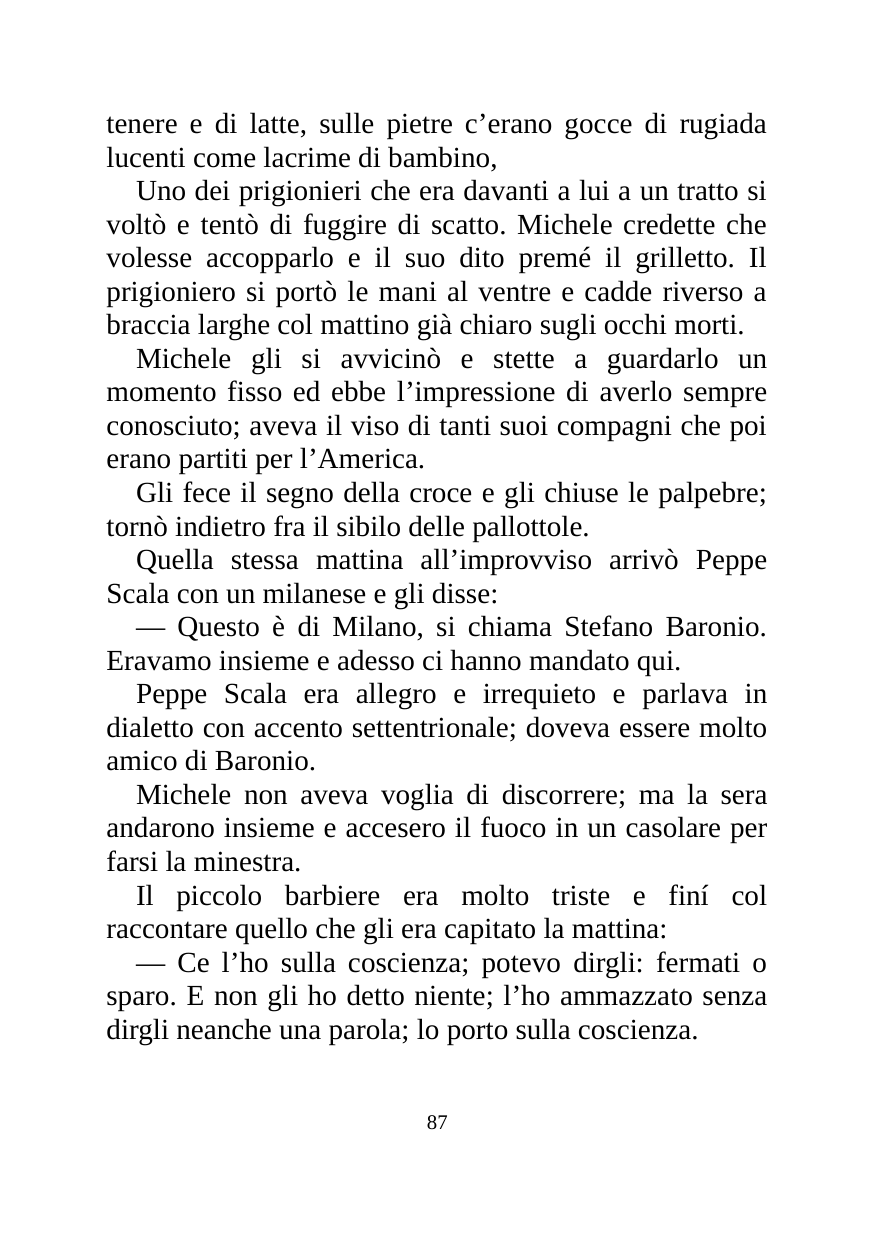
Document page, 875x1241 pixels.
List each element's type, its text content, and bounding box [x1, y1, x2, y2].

text Gli fece il segno della croce e gli chiuse le palpebre; tornò indietro fra il sibilo delle pallottole. [106, 475, 768, 542]
text — Questo è di Milano, si chiama Stefano Baronio. Eravamo insieme e adesso ci hanno mandato qui. [106, 609, 768, 676]
text Michele non aveva voglia di discorrere; ma la sera andarono insieme e accesero il fuoco in un casolare per farsi la minestra. [106, 777, 768, 878]
text — Ce l’ho sulla coscienza; potevo dirgli: fermati o sparo. E non gli ho detto niente; l’ho ammazzato senza dirgli neanche una parola; lo porto sulla coscienza. [106, 945, 768, 1045]
text Quella stessa mattina all’improvviso arrivò Peppe Scala con un milanese e gli disse: [106, 542, 768, 609]
text Michele gli si avvicinò e stette a guardarlo un momento fisso ed ebbe l’impressione di averlo sempre conosciuto; aveva il viso di tanti suoi compagni che poi erano partiti per l’America. [106, 341, 768, 475]
text Uno dei prigionieri che era davanti a lui a un tratto si voltò e tentò di fuggire di scatto. Michele credette che volesse accopparlo e il suo dito premé il grilletto. Il prigioniero si portò le mani al ventre e cadde riverso a braccia larghe col mattino già chiaro sugli occhi morti. [106, 173, 768, 341]
text Il piccolo barbiere era molto triste e finí col raccontare quello che gli era capitato la mattina: [106, 878, 768, 945]
text Peppe Scala era allegro e irrequieto e parlava in dialetto con accento settentrionale; doveva essere molto amico di Baronio. [106, 676, 768, 777]
text tenere e di latte, sulle pietre c’erano gocce di rugiada lucenti come lacrime di bambino, [106, 106, 768, 173]
